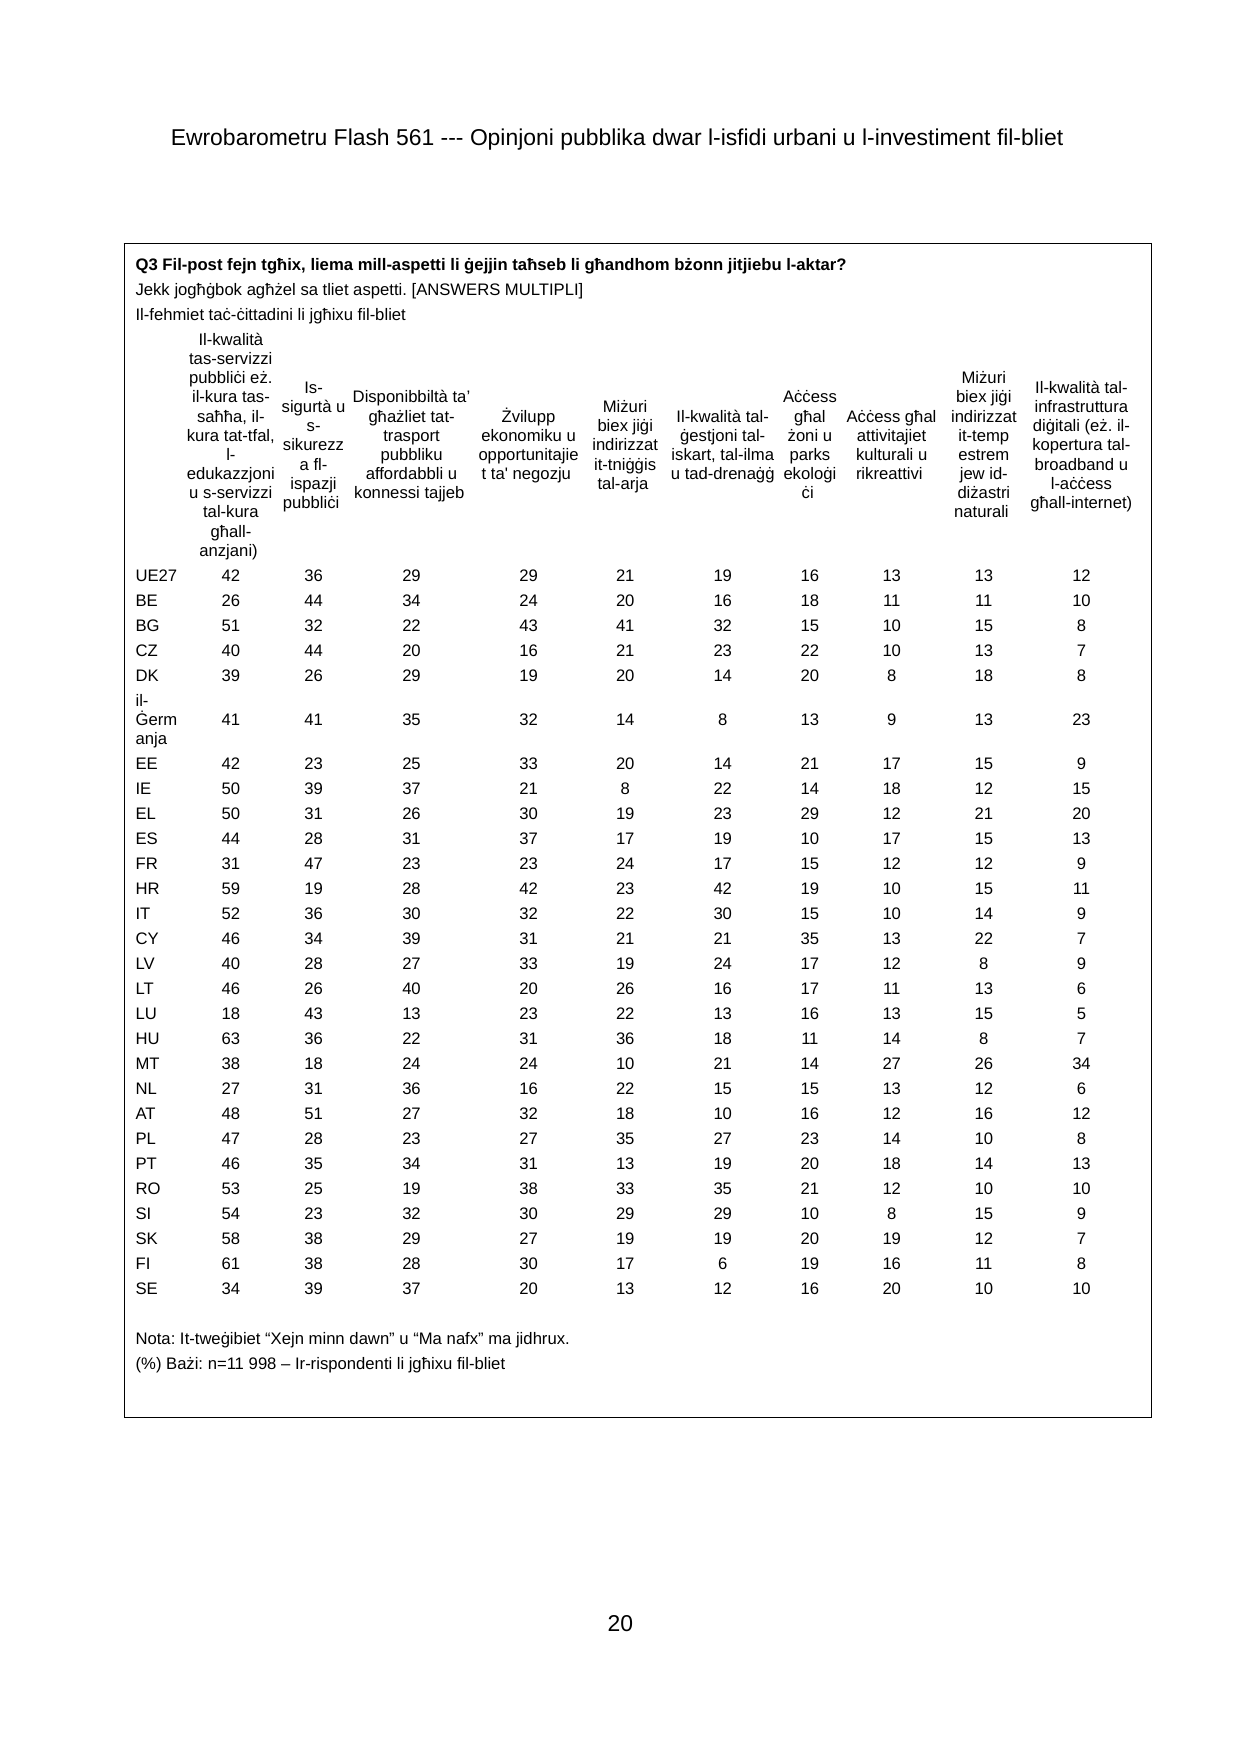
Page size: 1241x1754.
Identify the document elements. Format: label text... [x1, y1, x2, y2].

table_cell 34 [278, 926, 349, 951]
table_cell 7 [1026, 638, 1136, 663]
table_cell 37 [349, 1276, 474, 1301]
table_cell 35 [278, 1151, 349, 1176]
table_cell Nota: It-tweġibiet “Xejn minn dawn” u “Ma nafx” ma jidhrux. [133, 1326, 1136, 1351]
table_cell 30 [474, 801, 583, 826]
table_cell 14 [667, 663, 778, 688]
table_cell BE [133, 588, 183, 613]
table_cell 29 [583, 1201, 667, 1226]
table_cell 17 [778, 951, 842, 976]
table_cell [778, 1301, 842, 1326]
table_cell IE [133, 776, 183, 801]
table_cell 18 [778, 588, 842, 613]
table_cell 10 [667, 1101, 778, 1126]
table_cell 27 [474, 1226, 583, 1251]
table_cell DK [133, 663, 183, 688]
table_cell 27 [842, 1051, 941, 1076]
table_cell 20 [583, 663, 667, 688]
table_cell 21 [583, 926, 667, 951]
table_cell 32 [474, 1101, 583, 1126]
table_cell SI [133, 1201, 183, 1226]
table_cell 12 [842, 951, 941, 976]
table_cell 14 [778, 1051, 842, 1076]
table_cell 19 [667, 826, 778, 851]
table_cell 31 [474, 1151, 583, 1176]
table_cell 16 [778, 1001, 842, 1026]
table_cell 27 [667, 1126, 778, 1151]
table_cell 20 [842, 1276, 941, 1301]
table_cell 23 [278, 751, 349, 776]
table_cell 19 [278, 876, 349, 901]
table_cell 14 [941, 1151, 1026, 1176]
table_cell [842, 1301, 941, 1326]
table_cell 26 [183, 588, 278, 613]
table_cell 21 [667, 926, 778, 951]
table_cell 23 [474, 1001, 583, 1026]
table_cell 13 [1026, 1151, 1136, 1176]
table_cell 32 [474, 688, 583, 751]
table_cell 22 [583, 1076, 667, 1101]
table_cell 18 [667, 1026, 778, 1051]
table_cell 14 [842, 1026, 941, 1051]
table_cell 50 [183, 801, 278, 826]
table_cell 13 [667, 1001, 778, 1026]
table_cell 16 [778, 1101, 842, 1126]
table_cell 18 [842, 1151, 941, 1176]
table_cell 29 [474, 563, 583, 588]
table_cell 9 [1026, 751, 1136, 776]
table_cell 51 [183, 613, 278, 638]
table_cell 12 [941, 1076, 1026, 1101]
table_cell 58 [183, 1226, 278, 1251]
table_cell 7 [1026, 1026, 1136, 1051]
table_cell 29 [349, 1226, 474, 1251]
table_cell 13 [583, 1151, 667, 1176]
table_cell 20 [778, 663, 842, 688]
table_cell 28 [278, 951, 349, 976]
table_cell ES [133, 826, 183, 851]
table_cell 19 [778, 1251, 842, 1276]
table_cell 51 [278, 1101, 349, 1126]
table_cell [349, 1301, 474, 1326]
table_cell 23 [778, 1126, 842, 1151]
table_cell LT [133, 976, 183, 1001]
table_cell 15 [941, 826, 1026, 851]
table_cell 9 [1026, 1201, 1136, 1226]
table_cell 15 [941, 876, 1026, 901]
table_cell EE [133, 751, 183, 776]
table_cell 12 [941, 1226, 1026, 1251]
table_cell 9 [1026, 851, 1136, 876]
table_cell 12 [1026, 563, 1136, 588]
table_cell [583, 1301, 667, 1326]
table_cell 40 [183, 638, 278, 663]
table_cell 11 [1026, 876, 1136, 901]
table_cell 43 [278, 1001, 349, 1026]
table_cell 25 [278, 1176, 349, 1201]
table_cell 12 [1026, 1101, 1136, 1126]
table_cell 10 [1026, 1276, 1136, 1301]
table_cell 23 [583, 876, 667, 901]
table_cell 27 [349, 1101, 474, 1126]
table_cell 10 [778, 1201, 842, 1226]
table_cell 13 [583, 1276, 667, 1301]
table_cell LV [133, 951, 183, 976]
table_cell 12 [842, 1176, 941, 1201]
table_cell Disponibbiltà ta’ għażliet tat-trasport pubbliku affordabbli u konnessi tajjeb [349, 327, 474, 563]
table_cell 16 [941, 1101, 1026, 1126]
table_cell 17 [667, 851, 778, 876]
table_cell 15 [778, 613, 842, 638]
table_cell 15 [778, 851, 842, 876]
table_cell 19 [667, 1226, 778, 1251]
table_cell NL [133, 1076, 183, 1101]
table_cell 11 [842, 588, 941, 613]
table_cell FI [133, 1251, 183, 1276]
table_cell 20 [583, 588, 667, 613]
table_cell 32 [667, 613, 778, 638]
table_cell LU [133, 1001, 183, 1026]
table_cell 22 [583, 1001, 667, 1026]
table_cell 34 [349, 588, 474, 613]
table_cell 15 [778, 1076, 842, 1101]
table_cell 8 [583, 776, 667, 801]
table_cell 25 [349, 751, 474, 776]
table_cell 23 [349, 851, 474, 876]
table_cell 39 [278, 776, 349, 801]
table_cell 35 [667, 1176, 778, 1201]
table_cell 19 [583, 801, 667, 826]
table_cell 22 [583, 901, 667, 926]
table_cell 14 [667, 751, 778, 776]
table_cell 13 [349, 1001, 474, 1026]
table_cell 26 [941, 1051, 1026, 1076]
table_cell 35 [349, 688, 474, 751]
table_cell 20 [474, 1276, 583, 1301]
table_cell 59 [183, 876, 278, 901]
table_cell 17 [842, 751, 941, 776]
table_cell 44 [278, 588, 349, 613]
table_cell [941, 1301, 1026, 1326]
table_cell 30 [474, 1201, 583, 1226]
table_cell CY [133, 926, 183, 951]
table_cell 28 [278, 826, 349, 851]
table_cell 17 [842, 826, 941, 851]
table_cell 34 [183, 1276, 278, 1301]
table_cell 41 [583, 613, 667, 638]
table_cell PL [133, 1126, 183, 1151]
table_cell 21 [941, 801, 1026, 826]
table_cell 11 [941, 1251, 1026, 1276]
table_cell EL [133, 801, 183, 826]
table_cell il-Ġermanja [133, 688, 183, 751]
table_cell 6 [1026, 976, 1136, 1001]
table_cell Aċċess għal attivitajiet kulturali u rikreattivi [842, 327, 941, 563]
table_cell 38 [278, 1226, 349, 1251]
table_cell 19 [583, 1226, 667, 1251]
table_cell CZ [133, 638, 183, 663]
table_cell 12 [667, 1276, 778, 1301]
table_cell 13 [941, 638, 1026, 663]
table_cell 19 [667, 1151, 778, 1176]
table_cell 10 [778, 826, 842, 851]
table_cell 47 [183, 1126, 278, 1151]
table_cell 7 [1026, 1226, 1136, 1251]
table_cell 38 [183, 1051, 278, 1076]
table_cell RO [133, 1176, 183, 1201]
table_cell 10 [941, 1276, 1026, 1301]
table_cell 13 [842, 926, 941, 951]
table_cell Aċċess għal żoni u parks ekoloġiċi [778, 327, 842, 563]
table_cell 46 [183, 926, 278, 951]
table_cell FR [133, 851, 183, 876]
table_cell 36 [278, 1026, 349, 1051]
table_cell BG [133, 613, 183, 638]
table_cell 9 [1026, 901, 1136, 926]
table_cell 15 [941, 751, 1026, 776]
table_cell [474, 1301, 583, 1326]
table_cell 36 [278, 901, 349, 926]
table_cell 30 [667, 901, 778, 926]
table_cell 19 [349, 1176, 474, 1201]
table_cell 23 [278, 1201, 349, 1226]
table_cell 23 [474, 851, 583, 876]
table_cell 6 [667, 1251, 778, 1276]
table_cell 13 [842, 1076, 941, 1101]
table_cell 6 [1026, 1076, 1136, 1101]
table_cell 19 [667, 563, 778, 588]
table_cell 31 [183, 851, 278, 876]
table_cell 8 [1026, 1126, 1136, 1151]
table_cell 13 [941, 976, 1026, 1001]
table_cell 8 [1026, 613, 1136, 638]
table_cell 20 [1026, 801, 1136, 826]
table_cell 15 [667, 1076, 778, 1101]
table_cell 8 [667, 688, 778, 751]
table_cell 13 [941, 563, 1026, 588]
table_cell 21 [583, 563, 667, 588]
table_cell 12 [941, 851, 1026, 876]
table_cell 10 [1026, 588, 1136, 613]
table_cell 10 [941, 1176, 1026, 1201]
table_cell 10 [842, 876, 941, 901]
table_cell 61 [183, 1251, 278, 1276]
table_cell 12 [842, 851, 941, 876]
table_cell 18 [278, 1051, 349, 1076]
table_cell 54 [183, 1201, 278, 1226]
table_cell 32 [278, 613, 349, 638]
table_cell Jekk jogħġbok agħżel sa tliet aspetti. [ANSWERS MULTIPLI] [133, 277, 1136, 302]
table_cell 23 [349, 1126, 474, 1151]
table_cell 9 [842, 688, 941, 751]
table_cell 29 [667, 1201, 778, 1226]
table_cell 13 [941, 688, 1026, 751]
table_cell Miżuri biex jiġi indirizzat it-tniġġis tal-arja [583, 327, 667, 563]
table_cell 10 [941, 1126, 1026, 1151]
table_cell 5 [1026, 1001, 1136, 1026]
table_cell 17 [583, 826, 667, 851]
table_cell [133, 1301, 183, 1326]
table_cell 30 [474, 1251, 583, 1276]
table_cell 20 [474, 976, 583, 1001]
table_cell 22 [667, 776, 778, 801]
table_cell 15 [778, 901, 842, 926]
table_cell 41 [278, 688, 349, 751]
table_cell 7 [1026, 926, 1136, 951]
table_cell 39 [183, 663, 278, 688]
table_cell 15 [941, 1001, 1026, 1026]
table_cell 27 [349, 951, 474, 976]
table_cell 11 [941, 588, 1026, 613]
table_cell 50 [183, 776, 278, 801]
table_cell 22 [349, 613, 474, 638]
table_cell MT [133, 1051, 183, 1076]
table_cell 22 [349, 1026, 474, 1051]
table_cell 14 [778, 776, 842, 801]
table_cell 13 [842, 1001, 941, 1026]
table_cell 15 [941, 1201, 1026, 1226]
table_cell 23 [667, 638, 778, 663]
table_cell 21 [778, 751, 842, 776]
table_cell 24 [667, 951, 778, 976]
table_cell Miżuri biex jiġi indirizzat it-temp estrem jew id-diżastri naturali [941, 327, 1026, 563]
table_cell 18 [941, 663, 1026, 688]
table_cell 12 [842, 1101, 941, 1126]
table_cell 19 [583, 951, 667, 976]
table_cell 44 [183, 826, 278, 851]
table_cell 33 [474, 751, 583, 776]
table_cell 47 [278, 851, 349, 876]
table_cell 10 [842, 638, 941, 663]
table_cell 53 [183, 1176, 278, 1201]
table_cell 32 [474, 901, 583, 926]
table_cell 8 [842, 1201, 941, 1226]
table_cell 29 [778, 801, 842, 826]
table_cell PT [133, 1151, 183, 1176]
table_cell 21 [474, 776, 583, 801]
table_cell 32 [349, 1201, 474, 1226]
table_cell 33 [583, 1176, 667, 1201]
table_cell Il-kwalità tal-infrastruttura diġitali (eż. il-kopertura tal-broadband u l-aċċess għall-internet) [1026, 327, 1136, 563]
table_cell 8 [842, 663, 941, 688]
table_cell 10 [842, 901, 941, 926]
table_cell 20 [778, 1226, 842, 1251]
table_header Q3 Fil-post fejn tgħix, liema mill-aspetti li ġejjin taħseb li għandhom bżonn jitjiebu l-aktar? [133, 252, 1136, 277]
table_cell 8 [1026, 1251, 1136, 1276]
table_cell 36 [278, 563, 349, 588]
table_cell 16 [474, 638, 583, 663]
table_cell 38 [474, 1176, 583, 1201]
table_cell 14 [842, 1126, 941, 1151]
table_cell 46 [183, 1151, 278, 1176]
table_cell 26 [278, 663, 349, 688]
table_cell Żvilupp ekonomiku u opportunitajiet ta' negozju [474, 327, 583, 563]
table_cell 20 [778, 1151, 842, 1176]
table_cell SK [133, 1226, 183, 1251]
table_cell 31 [474, 1026, 583, 1051]
table_cell HR [133, 876, 183, 901]
table_cell AT [133, 1101, 183, 1126]
table_cell 14 [941, 901, 1026, 926]
table_cell 8 [1026, 663, 1136, 688]
table_cell 16 [667, 588, 778, 613]
table_cell 10 [1026, 1176, 1136, 1201]
table_cell 29 [349, 663, 474, 688]
table_cell 13 [1026, 826, 1136, 851]
table_cell 11 [842, 976, 941, 1001]
table_cell 24 [583, 851, 667, 876]
table_cell 17 [778, 976, 842, 1001]
table_cell 27 [474, 1126, 583, 1151]
table_cell 11 [778, 1026, 842, 1051]
table_cell 42 [474, 876, 583, 901]
table_cell 39 [278, 1276, 349, 1301]
table_cell 52 [183, 901, 278, 926]
table_cell [183, 1301, 278, 1326]
table_cell HU [133, 1026, 183, 1051]
table_cell 20 [583, 751, 667, 776]
table_cell UE27 [133, 563, 183, 588]
table_cell Il-fehmiet taċ-ċittadini li jgħixu fil-bliet [133, 302, 1136, 327]
table_cell 9 [1026, 951, 1136, 976]
table_cell 12 [842, 801, 941, 826]
table_cell IT [133, 901, 183, 926]
table_cell 43 [474, 613, 583, 638]
table_cell 15 [1026, 776, 1136, 801]
table_cell 46 [183, 976, 278, 1001]
table_cell 20 [349, 638, 474, 663]
table_cell 22 [941, 926, 1026, 951]
table_cell 21 [667, 1051, 778, 1076]
table_cell 36 [349, 1076, 474, 1101]
table_cell 21 [778, 1176, 842, 1201]
table_cell 40 [349, 976, 474, 1001]
table_cell 35 [583, 1126, 667, 1151]
table_cell 27 [183, 1076, 278, 1101]
table_cell 26 [278, 976, 349, 1001]
table_cell 26 [349, 801, 474, 826]
table_cell 13 [778, 688, 842, 751]
table_cell 37 [349, 776, 474, 801]
table_cell 28 [349, 1251, 474, 1276]
table_cell 8 [941, 1026, 1026, 1051]
table_cell 41 [183, 688, 278, 751]
table_cell Is-sigurtà u s-sikurezza fl-ispazji pubbliċi [278, 327, 349, 563]
table_cell 24 [474, 1051, 583, 1076]
table_cell 14 [583, 688, 667, 751]
table_cell 26 [583, 976, 667, 1001]
table_cell 35 [778, 926, 842, 951]
table_cell 42 [183, 563, 278, 588]
table_cell 31 [278, 1076, 349, 1101]
table_cell SE [133, 1276, 183, 1301]
table_cell (%) Bażi: n=11 998 – Ir-rispondenti li jgħixu fil-bliet [133, 1351, 1136, 1376]
table_cell 31 [474, 926, 583, 951]
table_cell 17 [583, 1251, 667, 1276]
table_cell 34 [349, 1151, 474, 1176]
table_cell 10 [583, 1051, 667, 1076]
table_cell 31 [278, 801, 349, 826]
table_cell 42 [667, 876, 778, 901]
table_cell 13 [842, 563, 941, 588]
table_cell 37 [474, 826, 583, 851]
table_cell 18 [183, 1001, 278, 1026]
table_cell 23 [667, 801, 778, 826]
table_cell 16 [778, 563, 842, 588]
table_cell 16 [842, 1251, 941, 1276]
table_cell [667, 1301, 778, 1326]
table_cell 29 [349, 563, 474, 588]
table_cell 40 [183, 951, 278, 976]
table_cell [133, 327, 183, 563]
table_cell 44 [278, 638, 349, 663]
table_cell 24 [349, 1051, 474, 1076]
table_cell 18 [842, 776, 941, 801]
table_cell 36 [583, 1026, 667, 1051]
table_cell 18 [583, 1101, 667, 1126]
table_cell 21 [583, 638, 667, 663]
table_cell 34 [1026, 1051, 1136, 1076]
table_cell 42 [183, 751, 278, 776]
table_cell 28 [278, 1126, 349, 1151]
table_cell 19 [474, 663, 583, 688]
table_cell 24 [474, 588, 583, 613]
table_cell 23 [1026, 688, 1136, 751]
table_cell [1026, 1301, 1136, 1326]
table_cell 38 [278, 1251, 349, 1276]
table_cell Il-kwalità tas-servizzi pubbliċi eż. il-kura tas-saħħa, il-kura tat-tfal, l-edukazzjoni u s-servizzi tal-kura għall-anzjani) [183, 327, 278, 563]
table_cell 16 [474, 1076, 583, 1101]
table_cell 31 [349, 826, 474, 851]
table_cell 63 [183, 1026, 278, 1051]
table_cell 15 [941, 613, 1026, 638]
table_cell 16 [778, 1276, 842, 1301]
table_cell 19 [778, 876, 842, 901]
table_cell [278, 1301, 349, 1326]
table_cell 19 [842, 1226, 941, 1251]
table_cell 8 [941, 951, 1026, 976]
table_cell 33 [474, 951, 583, 976]
table_cell 12 [941, 776, 1026, 801]
table_cell 28 [349, 876, 474, 901]
table_cell 30 [349, 901, 474, 926]
table_cell 16 [667, 976, 778, 1001]
table_cell 48 [183, 1101, 278, 1126]
table_cell 39 [349, 926, 474, 951]
table_cell 10 [842, 613, 941, 638]
table_cell 22 [778, 638, 842, 663]
table_cell Il-kwalità tal-ġestjoni tal-iskart, tal-ilma u tad-drenaġġ [667, 327, 778, 563]
